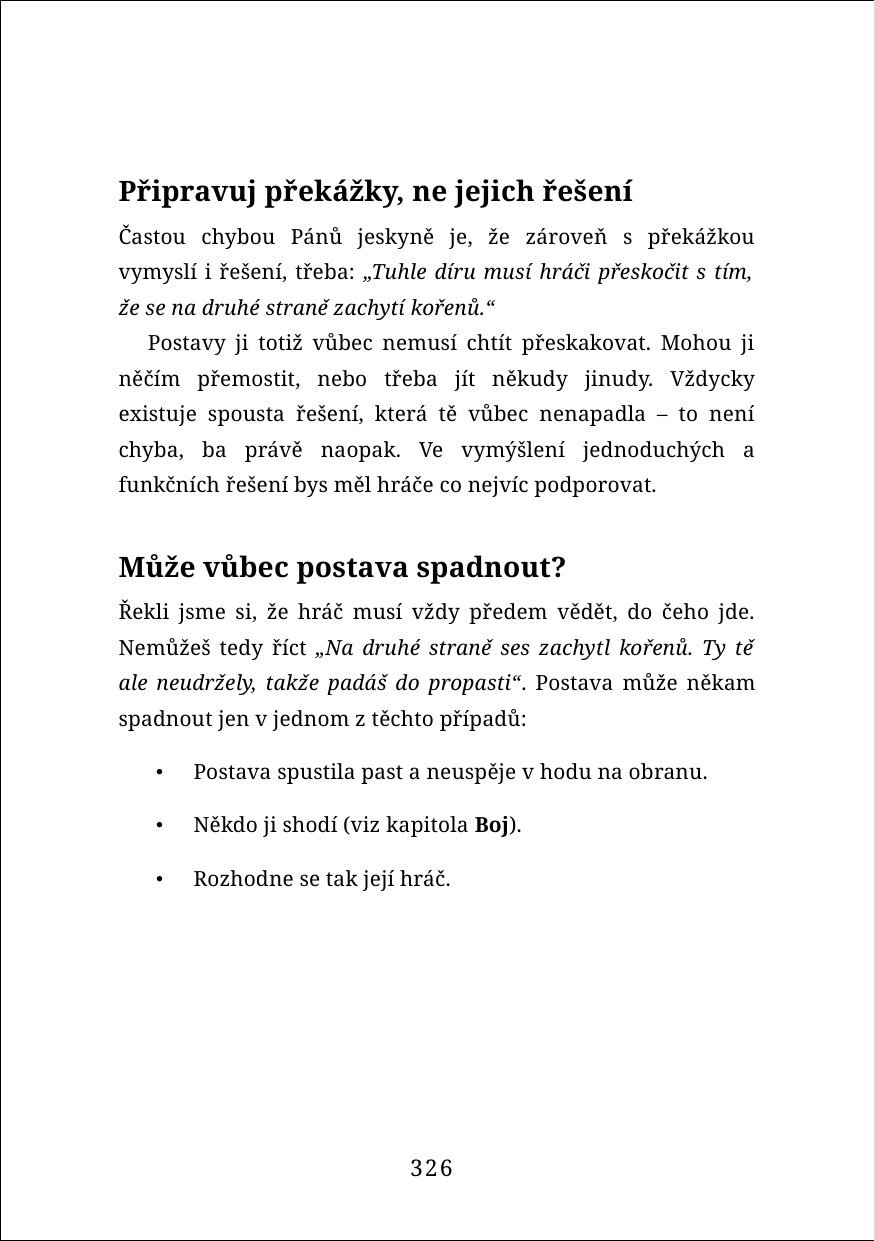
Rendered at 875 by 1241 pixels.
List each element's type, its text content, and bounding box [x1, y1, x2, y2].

text Řekli jsme si, že hráč musí vždy předem vědět, do čeho jde. Nemůžeš tedy říct „Na druhé straně ses zachytl kořenů. Ty tě ale neudržely, takže padáš do propasti“. Postava může někam spadnout jen v jednom z těchto případů: [118, 597, 756, 732]
subtitle Může vůbec postava spadnout? [118, 547, 756, 586]
list Postava spustila past a neuspěje v hodu na obranu. [156, 757, 756, 786]
subtitle Připravuj překážky, ne jejich řešení [118, 172, 756, 210]
list Někdo ji shodí (viz kapitola Boj). [156, 811, 756, 839]
text Častou chybou Pánů jeskyně je, že zároveň s překážkou vymyslí i řešení, třeba: „Tuhle díru musí hráči přeskočit s tím, že se na druhé straně zachytí kořenů.“ Postavy ji totiž vůbec nemusí chtít přeskakovat. Mohou ji něčím přemostit, nebo třeba jít někudy jinudy. Vždycky existuje spousta řešení, která tě vůbec nenapadla – to není chyba, ba právě naopak. Ve vymýšlení jednoduchých a funkčních řešení bys měl hráče co nejvíc podporovat. [118, 222, 756, 499]
list Rozhodne se tak její hráč. [156, 864, 756, 892]
